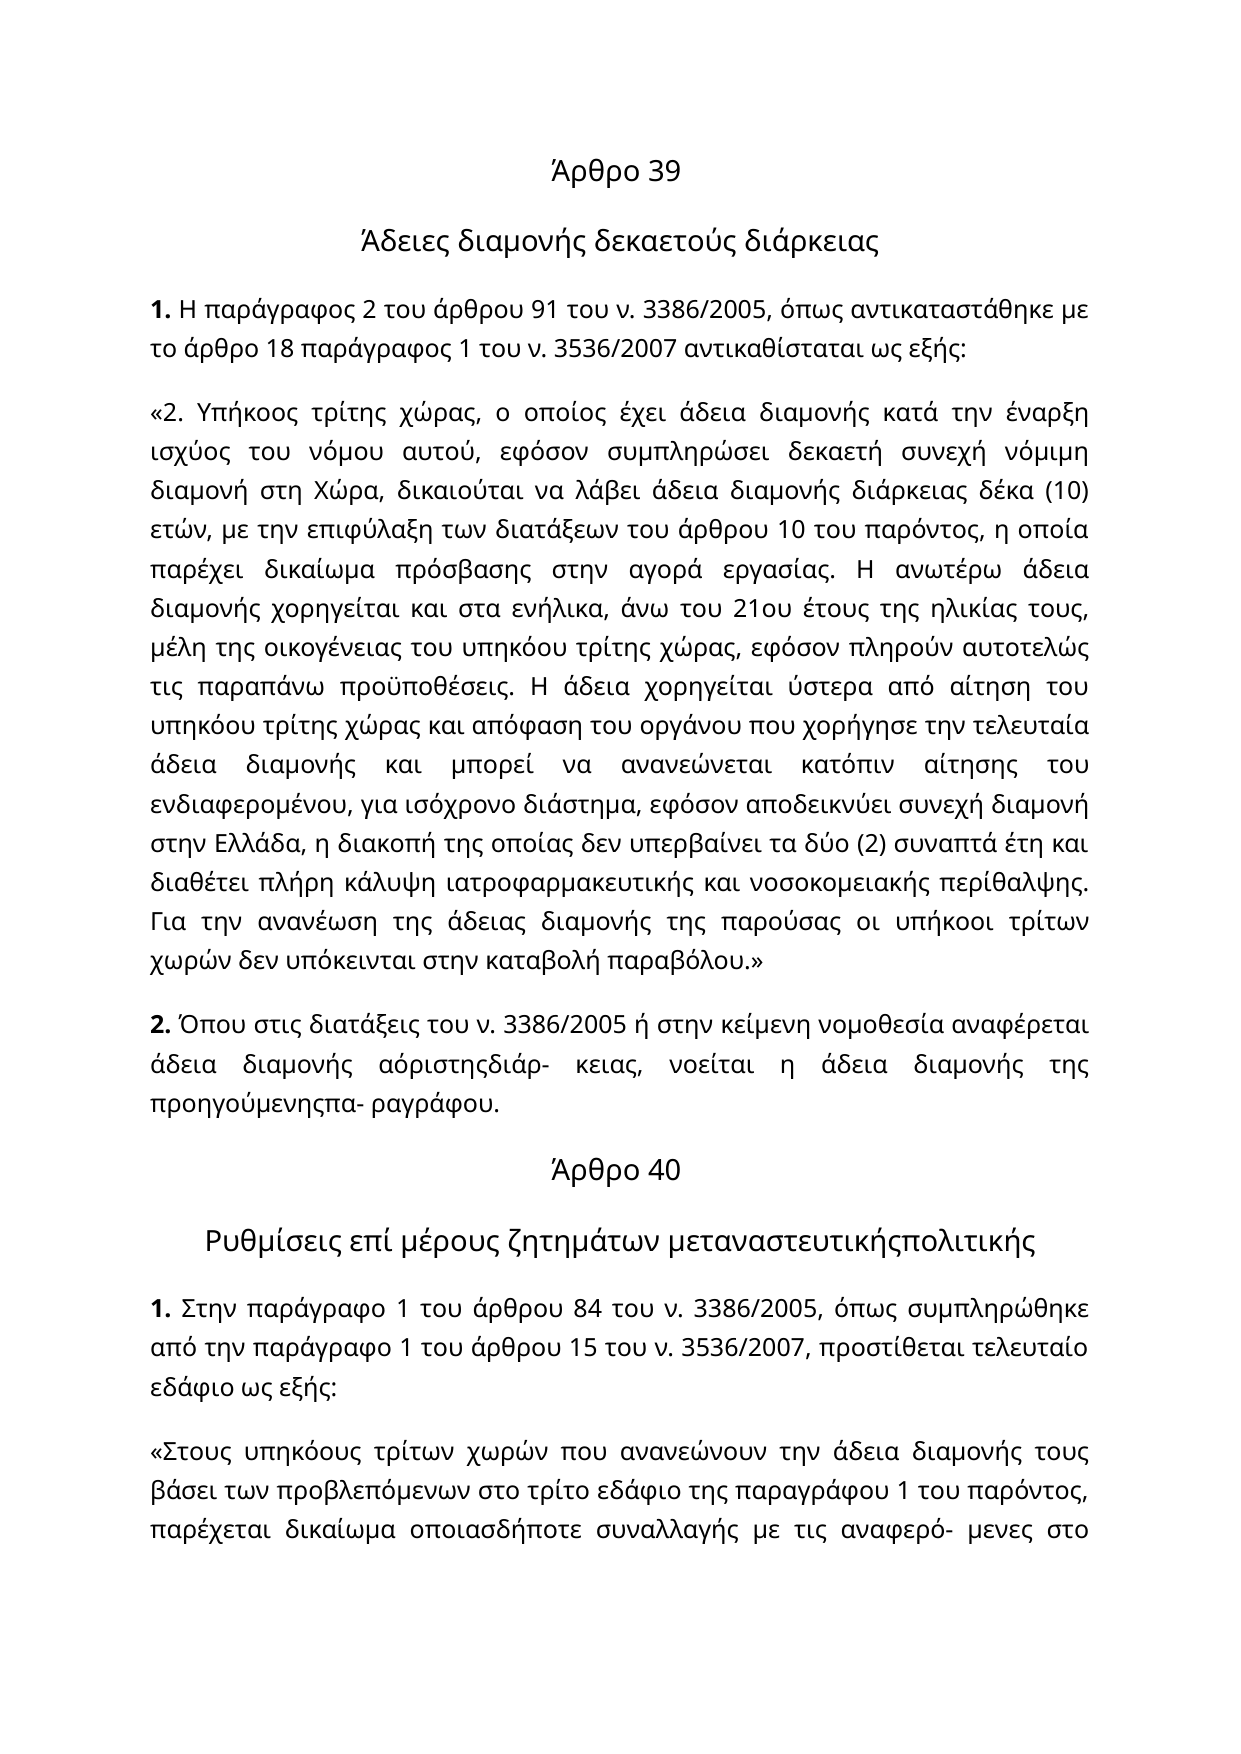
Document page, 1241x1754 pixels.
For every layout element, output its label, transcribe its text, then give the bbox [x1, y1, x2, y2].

subtitle Ρυθμίσεις επί μέρους ζητημάτων μεταναστευτικήςπολιτικής [150, 1220, 1090, 1260]
subtitle Άρθρο 39 [150, 150, 1090, 190]
text 1. Στην παράγραφο 1 του άρθρου 84 του ν. 3386/2005, όπως συμπληρώθηκε από την παράγραφο 1 του άρθρου 15 του ν. 3536/2007, προστίθεται τελευταίο εδάφιο ως εξής: [150, 1291, 1090, 1403]
text 2. Όπου στις διατάξεις του ν. 3386/2005 ή στην κείμενη νομοθεσία αναφέρεται άδεια διαμονής αόριστηςδιάρ- κειας, νοείται η άδεια διαμονής της προηγούμενηςπα- ραγράφου. [150, 1007, 1090, 1119]
text «Στους υπηκόους τρίτων χωρών που ανανεώνουν την άδεια διαμονής τους βάσει των προβλεπόμενων στο τρίτο εδάφιο της παραγράφου 1 του παρόντος, παρέχεται δικαίωμα οποιασδήποτε συναλλαγής με τις αναφερό- μενες στο [150, 1433, 1090, 1546]
subtitle Άρθρο 40 [150, 1149, 1090, 1189]
text 1. Η παράγραφος 2 του άρθρου 91 του ν. 3386/2005, όπως αντικαταστάθηκε με το άρθρο 18 παράγραφος 1 του ν. 3536/2007 αντικαθίσταται ως εξής: [150, 291, 1090, 364]
text «2. Υπήκοος τρίτης χώρας, ο οποίος έχει άδεια διαμονής κατά την έναρξη ισχύος του νόμου αυτού, εφόσον συμπληρώσει δεκαετή συνεχή νόμιμη διαμονή στη Χώρα, δικαιούται να λάβει άδεια διαμονής διάρκειας δέκα (10) ετών, με την επιφύλαξη των διατάξεων του άρθρου 10 του παρόντος, η οποία παρέχει δικαίωμα πρόσβασης στην αγορά εργασίας. Η ανωτέρω άδεια διαμονής χορηγείται και στα ενήλικα, άνω του 21ου έτους της ηλικίας τους, μέλη της οικογένειας του υπηκόου τρίτης χώρας, εφόσον πληρούν αυτοτελώς τις παραπάνω προϋποθέσεις. Η άδεια χορηγείται ύστερα από αίτηση του υπηκόου τρίτης χώρας και απόφαση του οργάνου που χορήγησε την τελευταία άδεια διαμονής και μπορεί να ανανεώνεται κατόπιν αίτησης του ενδιαφερομένου, για ισόχρονο διάστημα, εφόσον αποδεικνύει συνεχή διαμονή στην Ελλάδα, η διακοπή της οποίας δεν υπερβαίνει τα δύο (2) συναπτά έτη και διαθέτει πλήρη κάλυψη ιατροφαρμακευτικής και νοσοκομειακής περίθαλψης. Για την ανανέωση της άδειας διαμονής της παρούσας οι υπήκοοι τρίτων χωρών δεν υπόκεινται στην καταβολή παραβόλου.» [150, 394, 1090, 977]
subtitle Άδειες διαμονής δεκαετούς διάρκειας [150, 221, 1090, 260]
